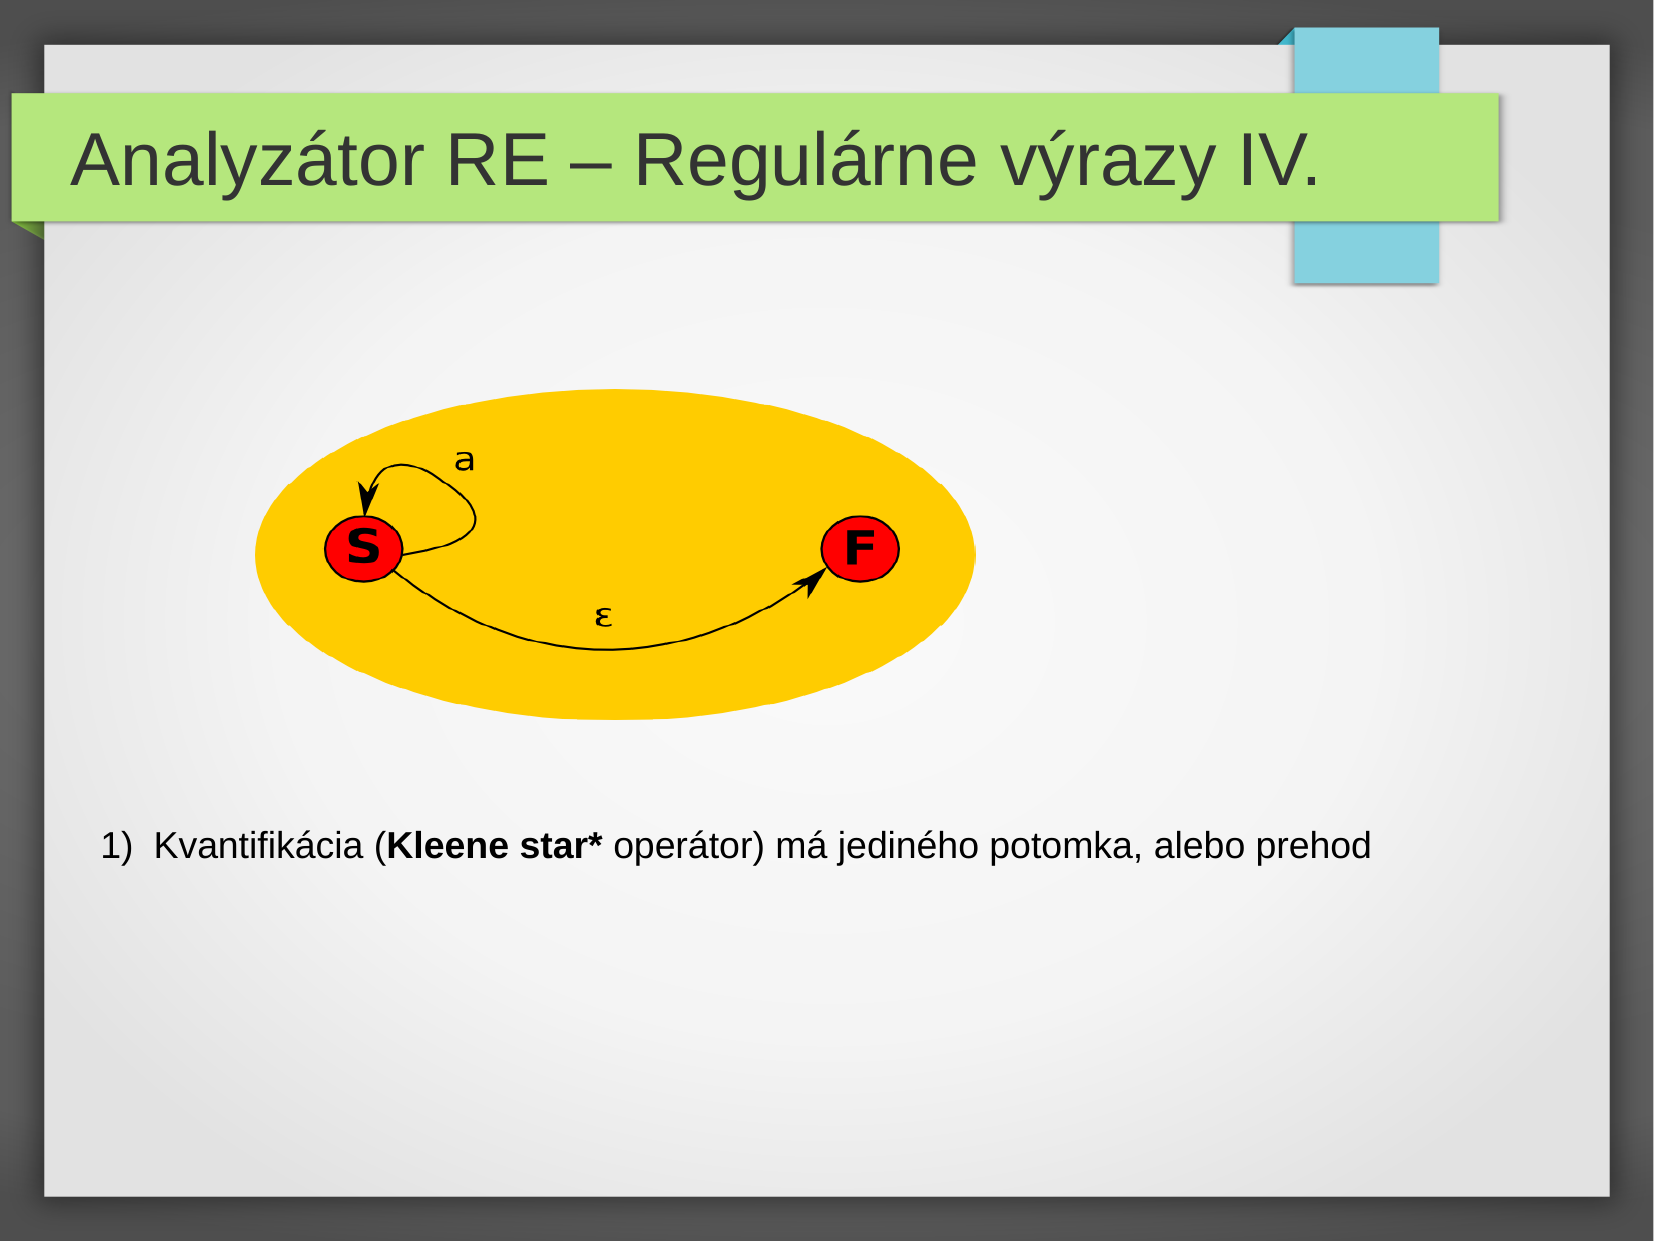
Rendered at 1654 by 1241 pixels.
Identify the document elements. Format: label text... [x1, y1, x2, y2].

picture [0, 0, 1654, 1241]
list Kvantifikácia (Kleene star* operátor) má jediného potomka, alebo prehod [82, 825, 1538, 1108]
title Analyzátor RE – Regulárne výrazy IV. [70, 106, 1501, 213]
